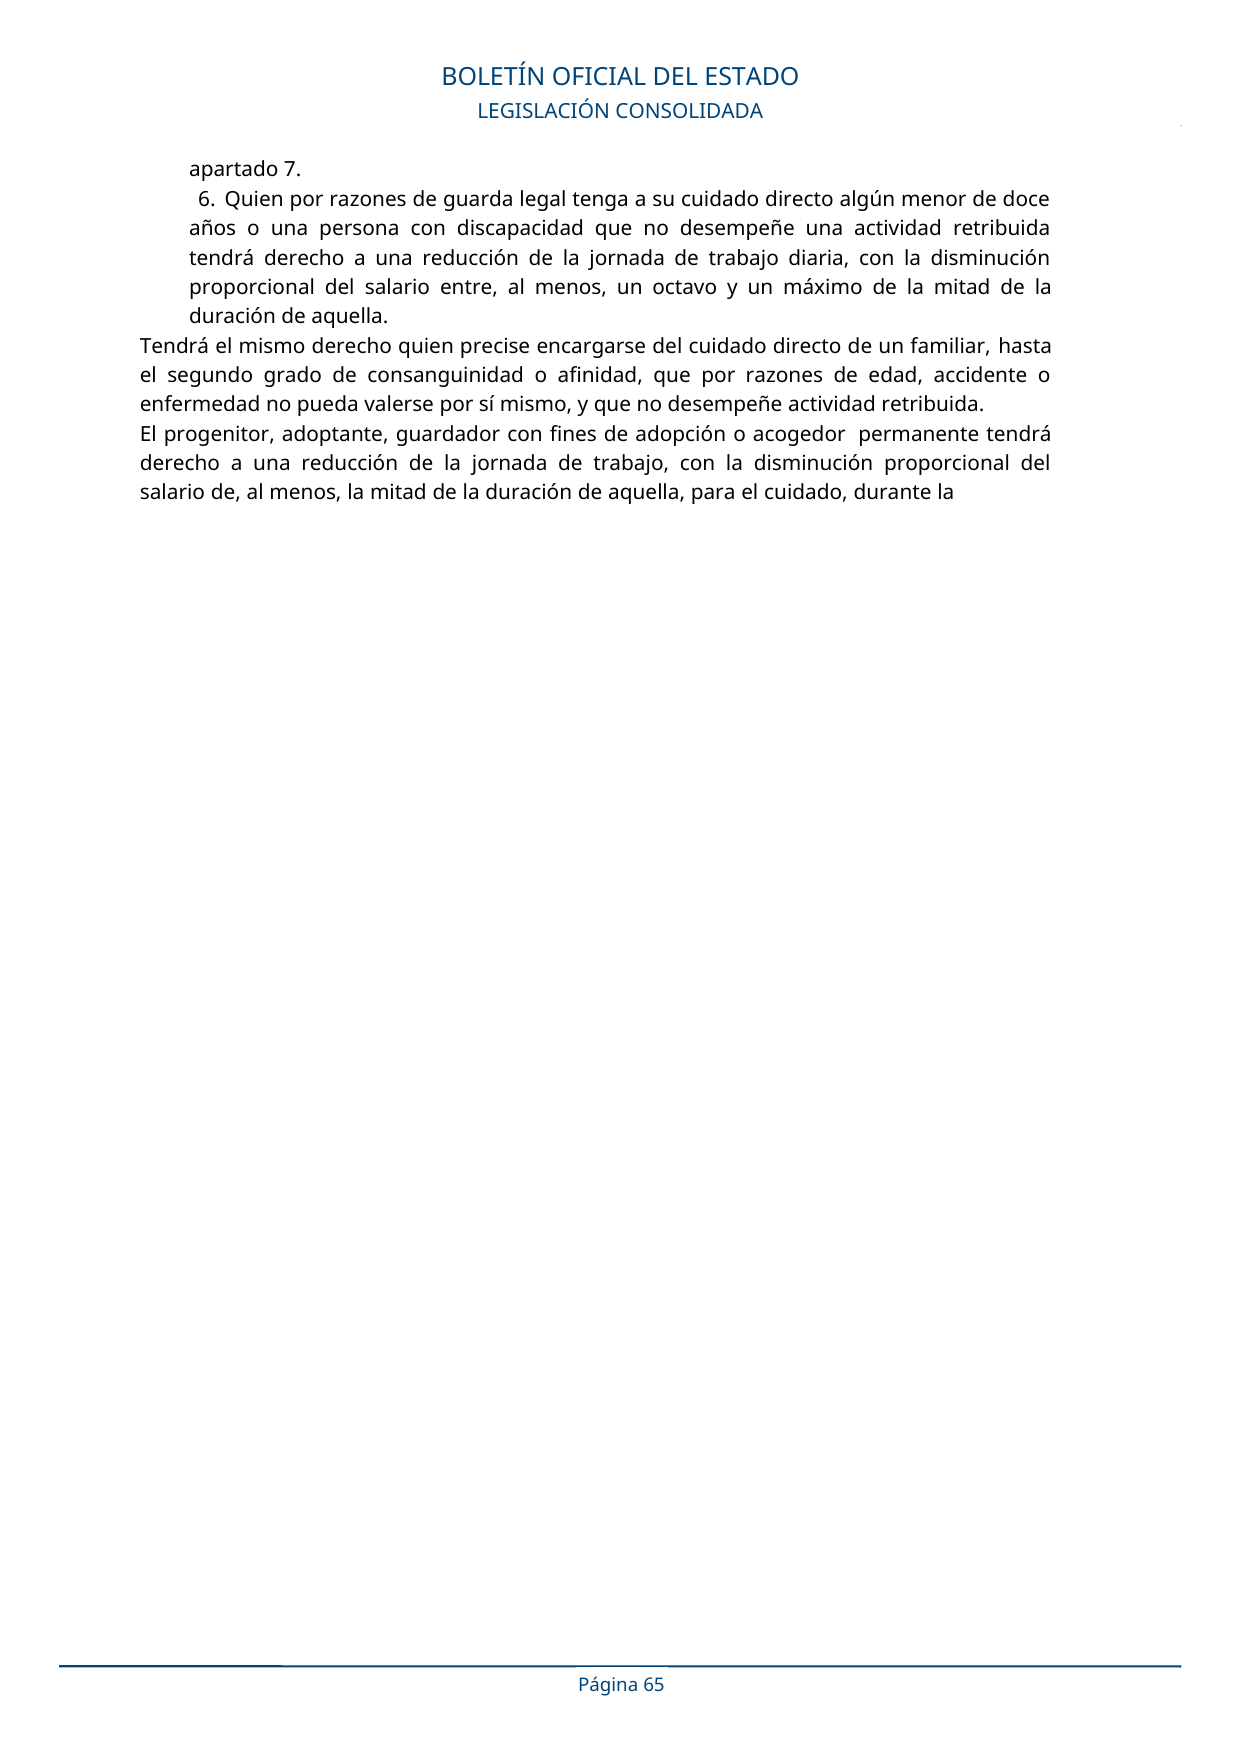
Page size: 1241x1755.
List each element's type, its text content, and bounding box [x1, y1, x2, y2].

text El progenitor, adoptante, guardador con fines de adopción o acogedor permanente tendrá derecho a una reducción de la jornada de trabajo, con la disminución proporcional del salario de, al menos, la mitad de la duración de aquella, para el cuidado, durante la [139, 419, 1052, 506]
list apartado 7. [162, 154, 1052, 183]
list Quien por razones de guarda legal tenga a su cuidado directo algún menor de doce años o una persona con discapacidad que no desempeñe una actividad retribuida tendrá derecho a una reducción de la jornada de trabajo diaria, con la disminución proporcional del salario entre, al menos, un octavo y un máximo de la mitad de la duración de aquella. [162, 184, 1052, 330]
text Tendrá el mismo derecho quien precise encargarse del cuidado directo de un familiar, hasta el segundo grado de consanguinidad o afinidad, que por razones de edad, accidente o enfermedad no pueda valerse por sí mismo, y que no desempeñe actividad retribuida. [139, 331, 1052, 418]
